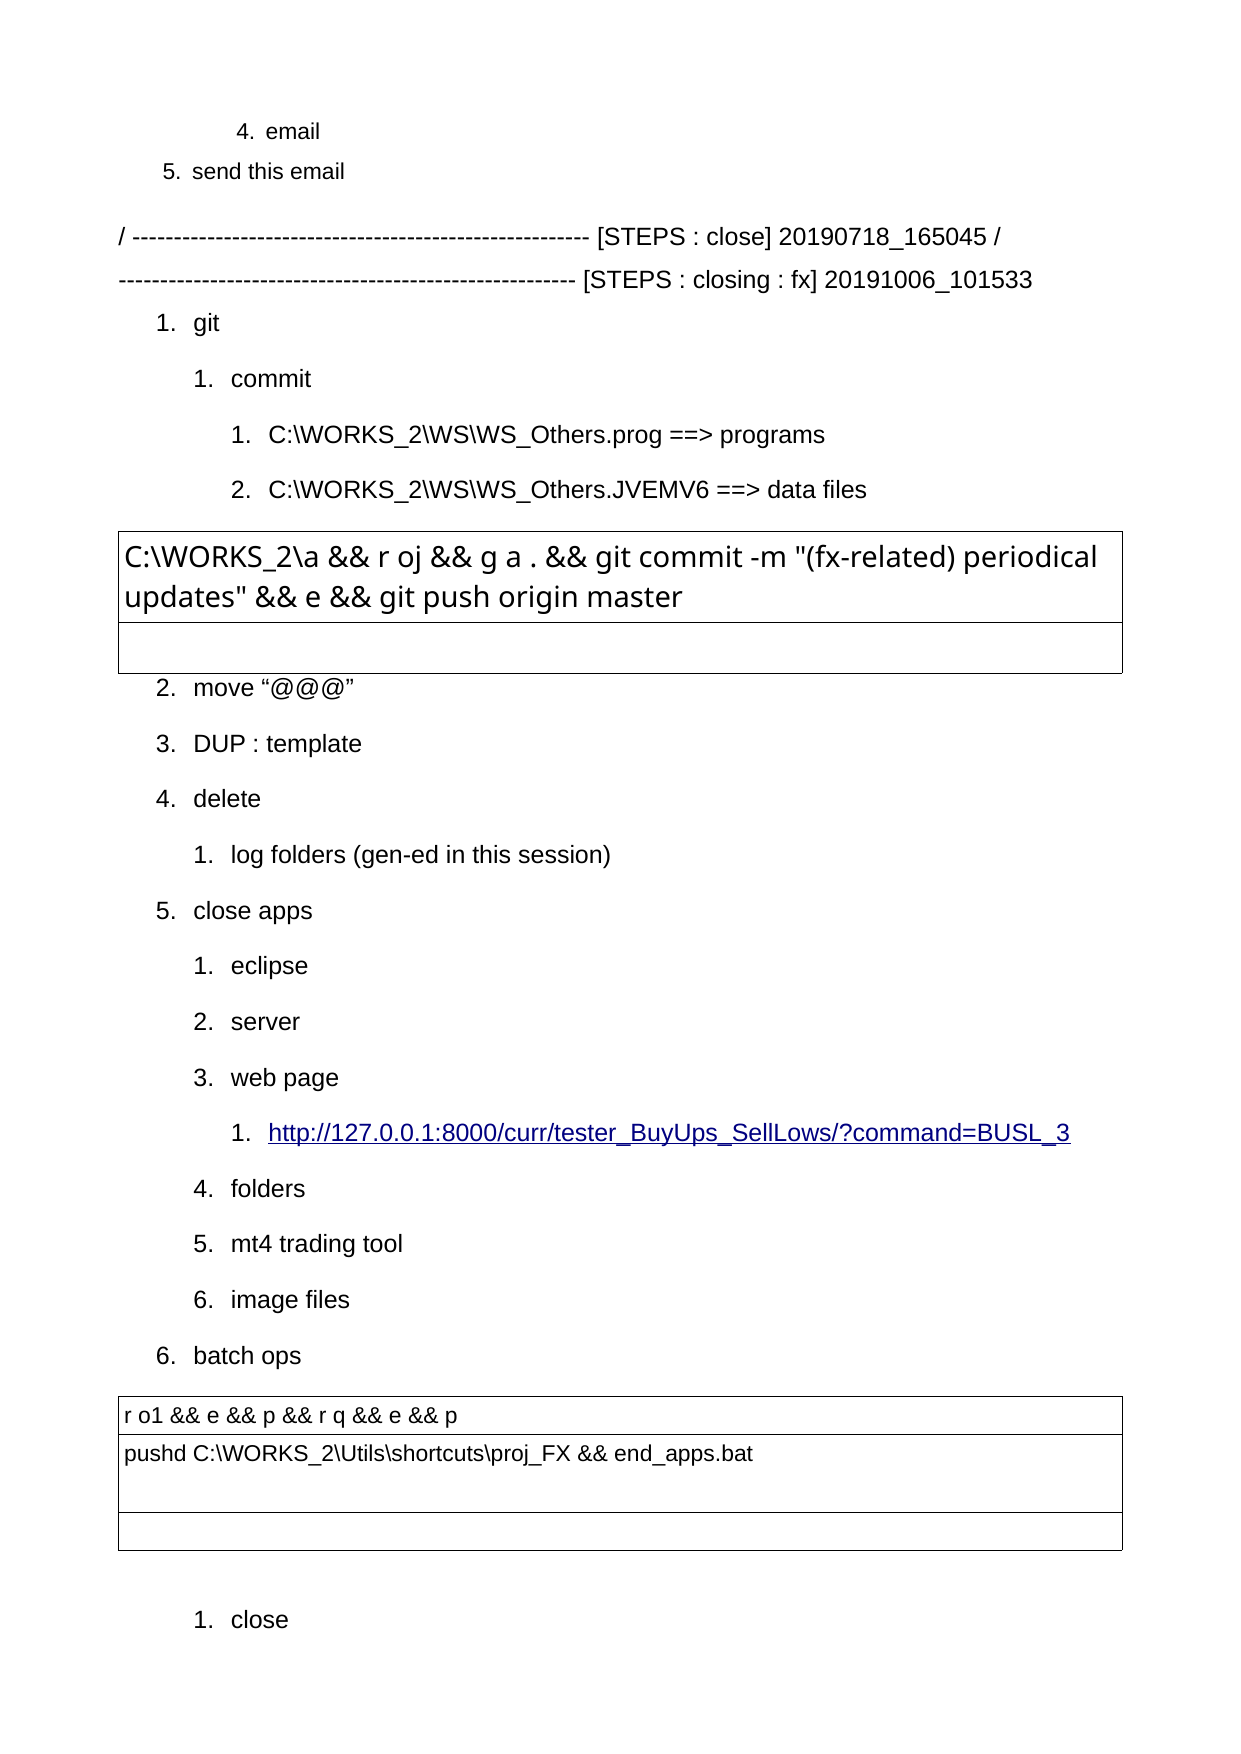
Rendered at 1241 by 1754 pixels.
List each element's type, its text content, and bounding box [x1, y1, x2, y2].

list delete [156, 784, 1122, 813]
table_header r o1 && e && p && r q && e && p [119, 1397, 1122, 1434]
list log folders (gen-ed in this session) [193, 840, 1122, 869]
list close [193, 1605, 1122, 1634]
list image files [193, 1285, 1122, 1314]
list eclipse [193, 951, 1122, 980]
list folders [193, 1174, 1122, 1202]
list send this email [162, 158, 1122, 184]
text ------------------------------------------------------- [STEPS : closing : fx] 20191006_101533 [118, 265, 1122, 294]
list C:\WORKS_2\WS\WS_Others.JVEMV6 ==> data files [231, 475, 1122, 504]
text / ------------------------------------------------------- [STEPS : close] 20190718_165045 / [118, 222, 1122, 251]
list http://127.0.0.1:8000/curr/tester_BuyUps_SellLows/?command=BUSL_3 [231, 1118, 1122, 1147]
list move “@@@” [156, 674, 1122, 702]
list git [156, 308, 1122, 337]
list commit [193, 364, 1122, 393]
table_header C:\WORKS_2\a && r oj && g a . && git commit -m "(fx-related) periodical updates" && e && git push origin master [119, 532, 1122, 622]
list DUP : template [156, 729, 1122, 757]
table_cell [119, 1513, 1122, 1549]
table_cell pushd C:\WORKS_2\Utils\shortcuts\proj_FX && end_apps.bat [119, 1435, 1122, 1512]
list server [193, 1007, 1122, 1036]
list web page [193, 1062, 1122, 1091]
list close apps [156, 896, 1122, 924]
list C:\WORKS_2\WS\WS_Others.prog ==> programs [231, 419, 1122, 448]
list email [236, 118, 1122, 144]
list mt4 trading tool [193, 1229, 1122, 1258]
list batch ops [156, 1341, 1122, 1369]
table_cell [119, 623, 1122, 673]
